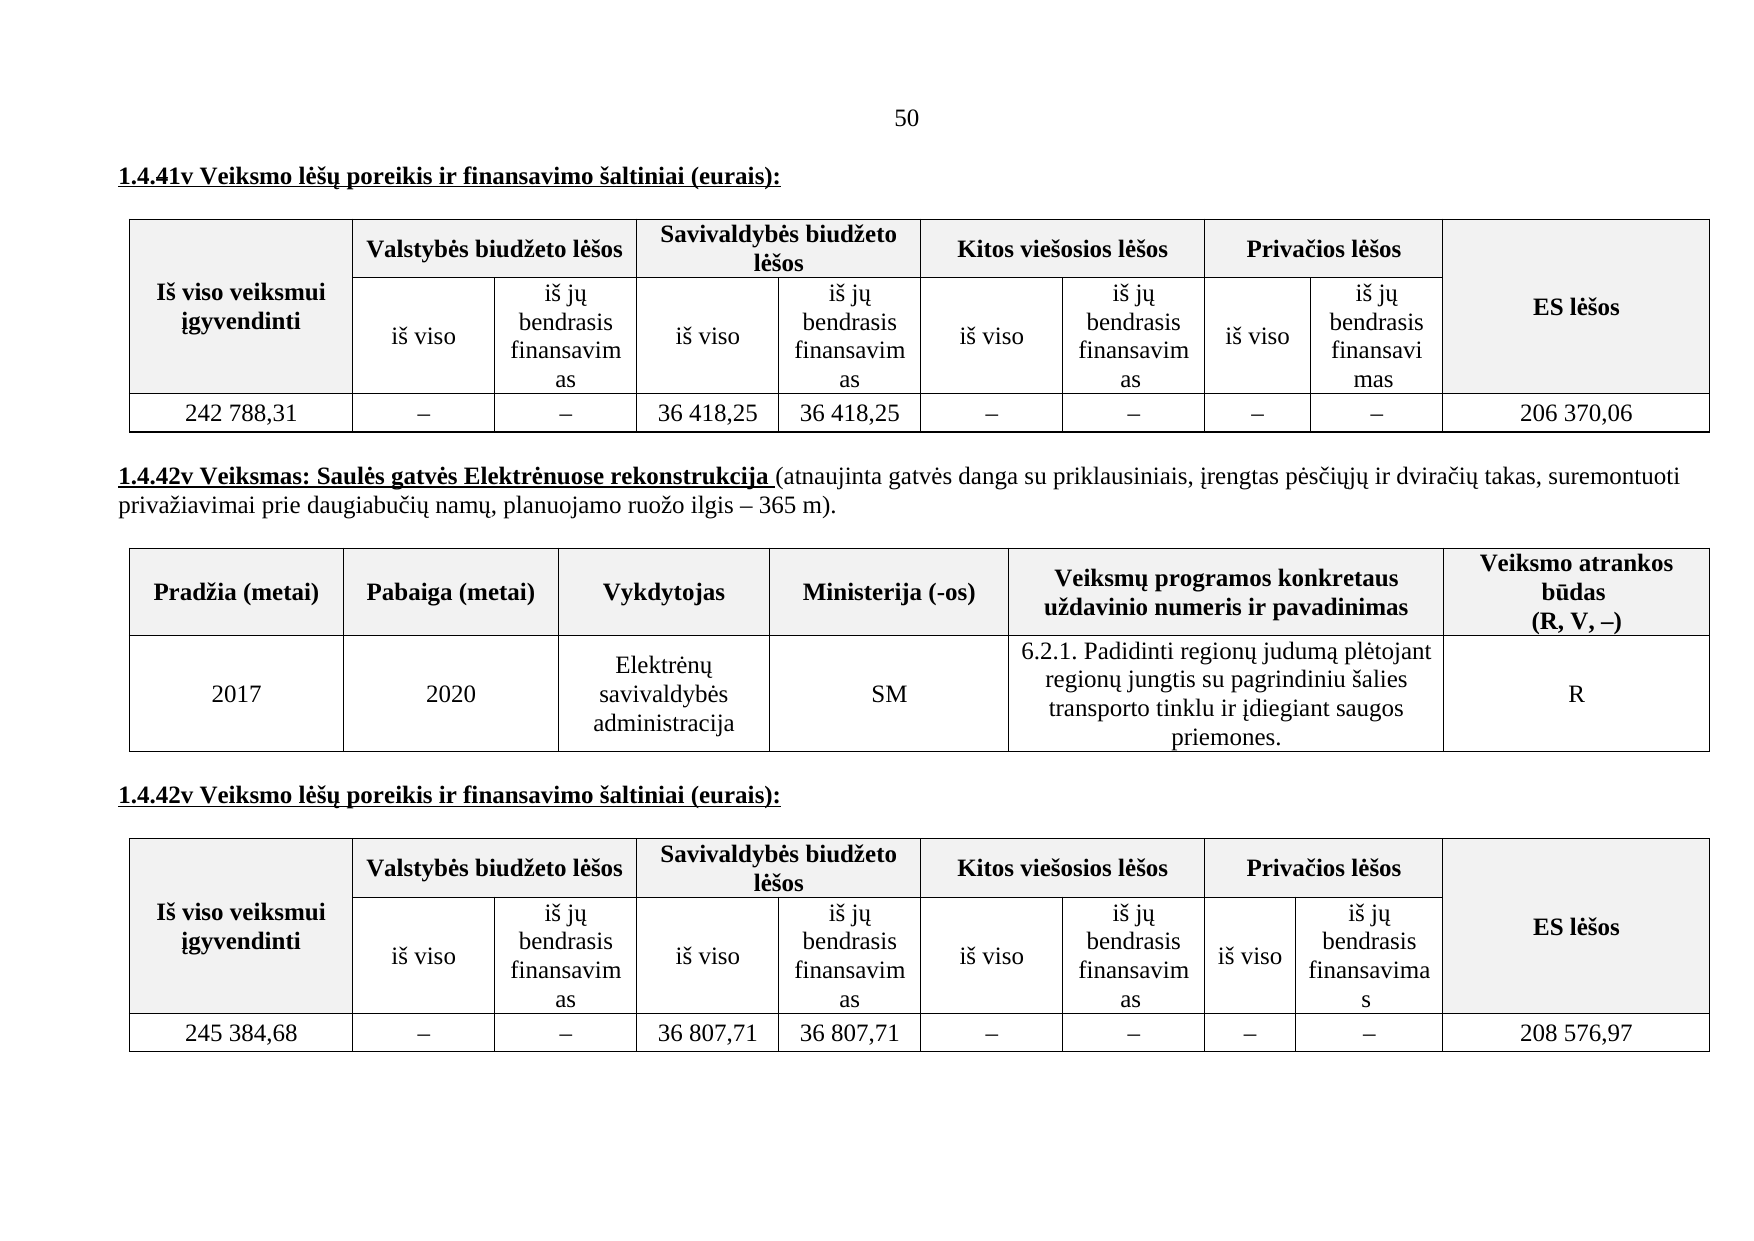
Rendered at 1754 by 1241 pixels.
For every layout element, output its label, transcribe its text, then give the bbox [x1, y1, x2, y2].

table_cell – [495, 1014, 636, 1051]
table_header Iš viso veiksmui įgyvendinti [130, 220, 352, 393]
table_cell iš viso [1205, 278, 1310, 393]
table_header Pabaiga (metai) [344, 549, 558, 635]
table_cell 36 418,25 [779, 394, 920, 431]
table_cell iš viso [1205, 898, 1295, 1013]
table_cell iš viso [353, 278, 494, 393]
table_cell 245 384,68 [130, 1014, 352, 1051]
table_cell iš viso [921, 898, 1062, 1013]
table_cell iš viso [921, 278, 1062, 393]
text 1.4.42v Veiksmas: Saulės gatvės Elektrėnuose rekonstrukcija (atnaujinta gatvės danga su priklausiniais, įrengtas pėsčiųjų ir dviračių takas, suremontuoti privažiavimai prie daugiabučių namų, planuojamo ruožo ilgis – 365 m). [118, 461, 1695, 519]
table_cell 36 807,71 [779, 1014, 920, 1051]
table_cell 206 370,06 [1443, 394, 1709, 431]
table_header Privačios lėšos [1205, 839, 1442, 897]
table_header Kitos viešosios lėšos [921, 220, 1204, 277]
table_cell iš viso [353, 898, 494, 1013]
table_header ES lėšos [1443, 839, 1709, 1013]
table_cell iš jų bendrasis finansavimas [779, 898, 920, 1013]
table_header Veiksmų programos konkretaus uždavinio numeris ir pavadinimas [1009, 549, 1443, 635]
table_cell iš jų bendrasis finansavimas [1311, 278, 1442, 393]
table_header Kitos viešosios lėšos [921, 839, 1204, 897]
table_cell 36 807,71 [637, 1014, 778, 1051]
table_cell – [1205, 394, 1310, 431]
table_cell iš viso [637, 278, 778, 393]
table_cell – [1063, 394, 1204, 431]
table_cell iš jų bendrasis finansavimas [1063, 278, 1204, 393]
table_cell – [353, 394, 494, 431]
table_cell Elektrėnų savivaldybės administracija [559, 636, 769, 751]
table_cell iš jų bendrasis finansavimas [779, 278, 920, 393]
table_cell – [1311, 394, 1442, 431]
table_cell 36 418,25 [637, 394, 778, 431]
table_cell 2017 [130, 636, 343, 751]
table_cell – [353, 1014, 494, 1051]
table_header Valstybės biudžeto lėšos [353, 839, 636, 897]
table_header Savivaldybės biudžeto lėšos [637, 220, 920, 277]
table_cell SM [770, 636, 1008, 751]
table_cell – [921, 394, 1062, 431]
table_cell iš jų bendrasis finansavimas [495, 278, 636, 393]
table_cell iš viso [637, 898, 778, 1013]
table_cell 6.2.1. Padidinti regionų judumą plėtojant regionų jungtis su pagrindiniu šalies transporto tinklu ir įdiegiant saugos priemones. [1009, 636, 1443, 751]
table_header Vykdytojas [559, 549, 769, 635]
table_cell 208 576,97 [1443, 1014, 1709, 1051]
table_cell – [495, 394, 636, 431]
table_header Iš viso veiksmui įgyvendinti [130, 839, 352, 1013]
table_header Pradžia (metai) [130, 549, 343, 635]
table_cell 242 788,31 [130, 394, 352, 431]
text 1.4.42v Veiksmo lėšų poreikis ir finansavimo šaltiniai (eurais): [118, 781, 1695, 809]
table_cell 2020 [344, 636, 558, 751]
table_header Privačios lėšos [1205, 220, 1442, 277]
table_header ES lėšos [1443, 220, 1709, 393]
table_cell iš jų bendrasis finansavimas [495, 898, 636, 1013]
table_cell – [1063, 1014, 1204, 1051]
text 1.4.41v Veiksmo lėšų poreikis ir finansavimo šaltiniai (eurais): [118, 161, 1695, 190]
table_cell R [1444, 636, 1709, 751]
table_header Savivaldybės biudžeto lėšos [637, 839, 920, 897]
table_cell – [1296, 1014, 1442, 1051]
table_header Veiksmo atrankos būdas (R, V, –) [1444, 549, 1709, 635]
table_cell iš jų bendrasis finansavimas [1296, 898, 1442, 1013]
table_cell – [921, 1014, 1062, 1051]
table_header Valstybės biudžeto lėšos [353, 220, 636, 277]
table_cell iš jų bendrasis finansavimas [1063, 898, 1204, 1013]
table_header Ministerija (-os) [770, 549, 1008, 635]
table_cell – [1205, 1014, 1295, 1051]
